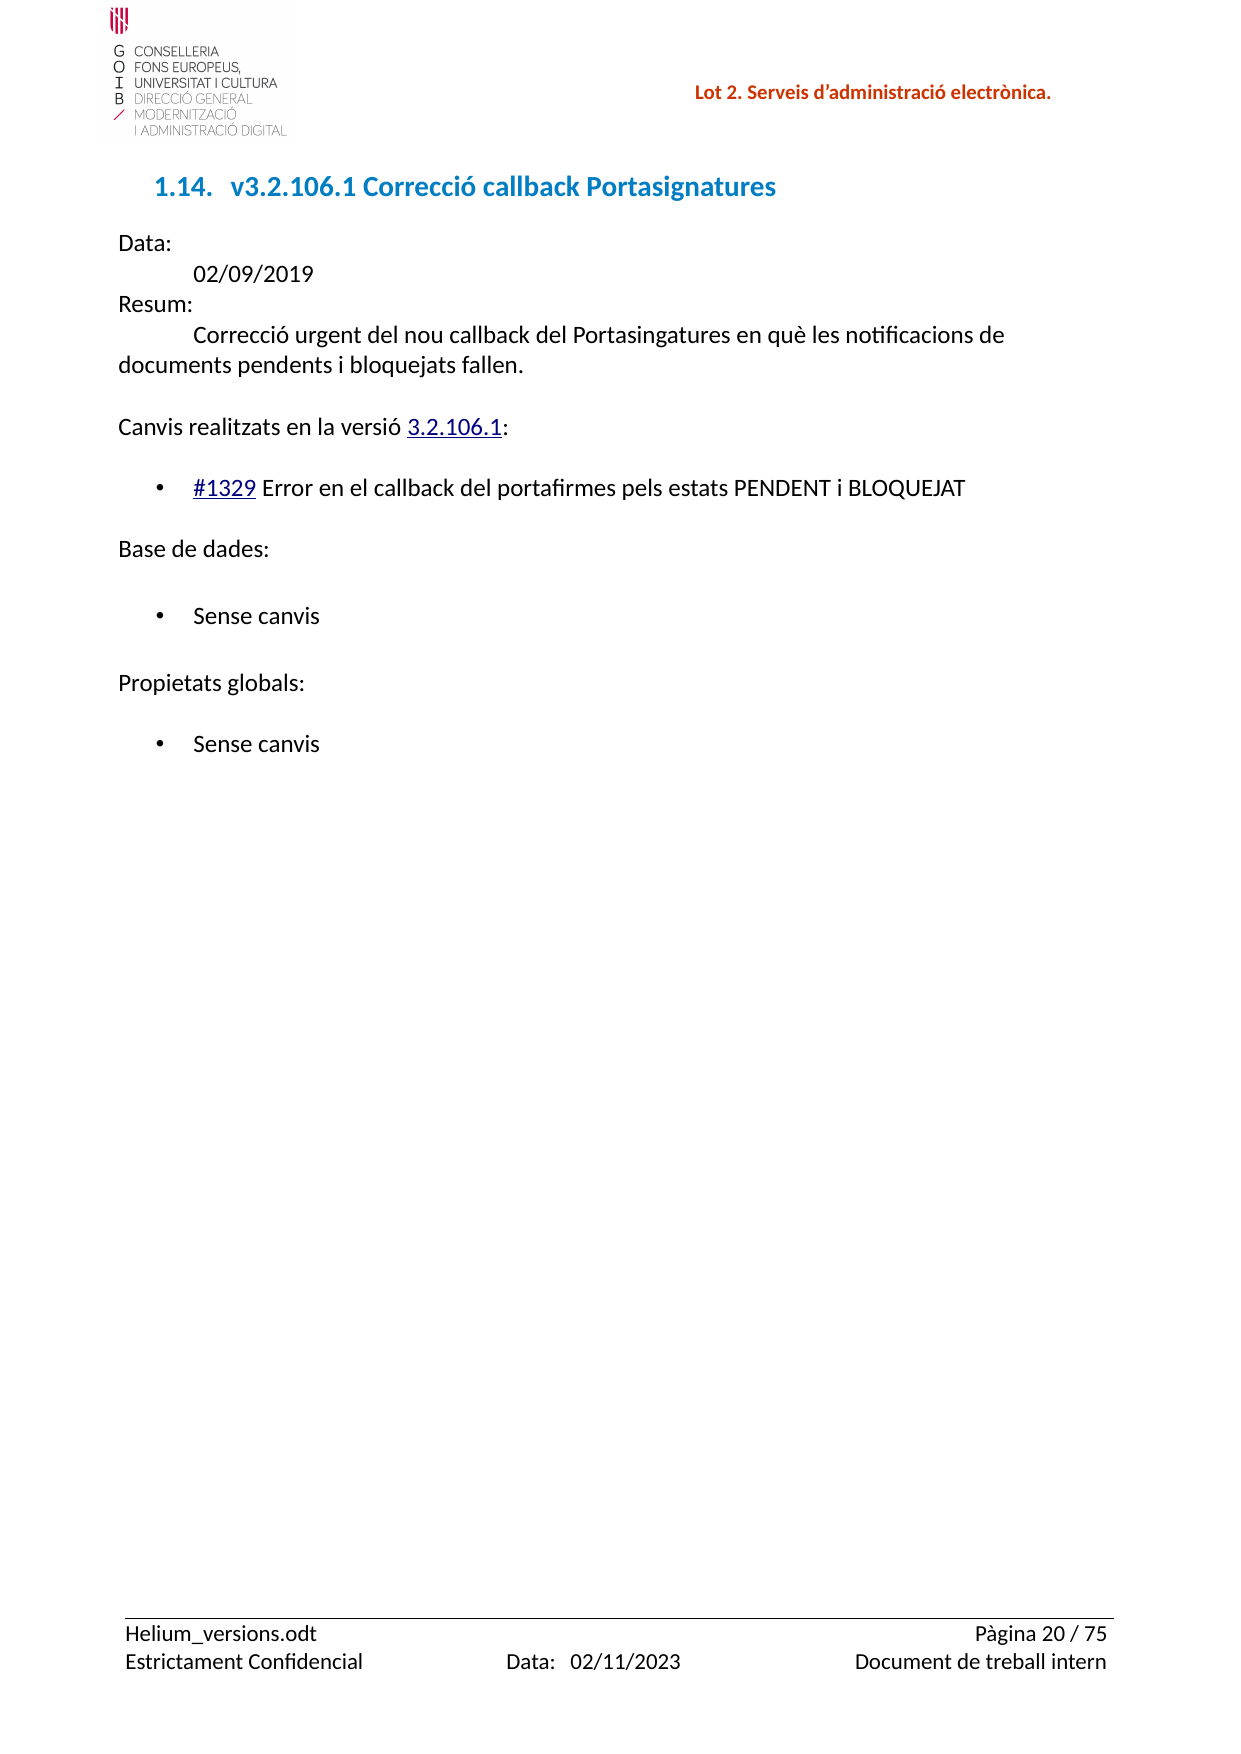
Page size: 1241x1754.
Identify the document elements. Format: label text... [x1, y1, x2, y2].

list Sense canvis [156, 600, 1122, 630]
list #1329 Error en el callback del portafirmes pels estats PENDENT i BLOQUEJAT [156, 472, 1122, 502]
text Canvis realitzats en la versió 3.2.106.1: [118, 411, 1122, 441]
text Resum: [118, 289, 1122, 319]
text Correcció urgent del nou callback del Portasingatures en què les notificacions de documents pendents i bloquejats fallen. [118, 319, 1122, 380]
text Base de dades: [118, 533, 1122, 563]
text Propietats globals: [118, 667, 1122, 697]
list Sense canvis [156, 728, 1122, 758]
text Data: [118, 228, 1122, 258]
subtitle v3.2.106.1 Correcció callback Portasignatures [153, 168, 1122, 204]
picture [100, 0, 297, 144]
text 02/09/2019 [118, 258, 1122, 289]
